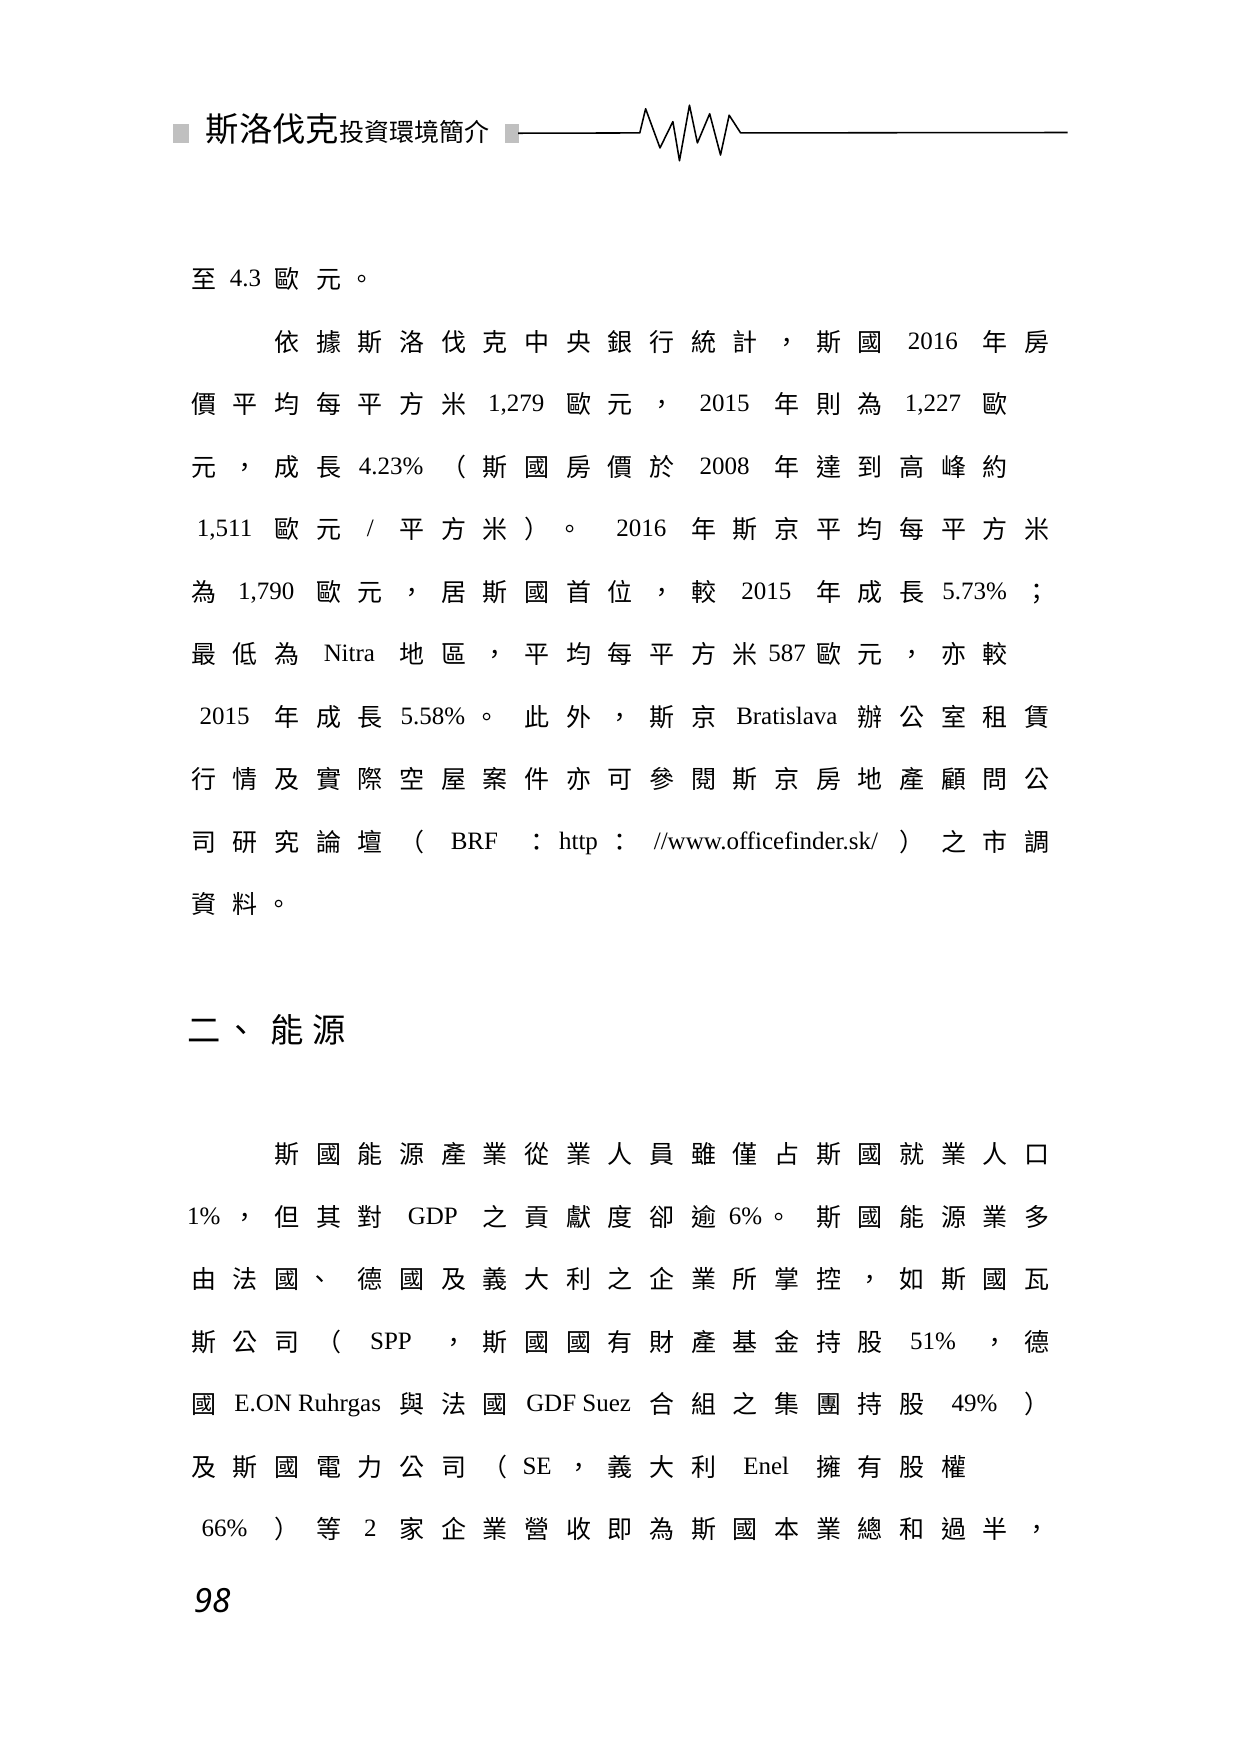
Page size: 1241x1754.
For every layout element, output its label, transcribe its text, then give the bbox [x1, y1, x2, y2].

text 依據斯洛伐克中央銀行統計，斯國2016年房價平均每平方米1,279歐元，2015年則為1,227歐元，成長4.23%（斯國房價於2008年達到高峰約1,511歐元/平方米）。2016年斯京平均每平方米為1,790歐元，居斯國首位，較2015年成長5.73%；最低為Nitra地區，平均每平方米587歐元，亦較2015年成長5.58%。此外，斯京Bratislava辦公室租賃行情及實際空屋案件亦可參閱斯京房地產顧問公司研究論壇（BRF：http：//www.officefinder.sk/）之市調資料。 [183, 299, 1058, 924]
text 至4.3歐元。 [183, 236, 1058, 299]
text 二、能源 [183, 986, 1058, 1049]
text 斯國能源產業從業人員雖僅占斯國就業人口1%，但其對GDP之貢獻度卻逾6%。斯國能源業多由法國、德國及義大利之企業所掌控，如斯國瓦斯公司（SPP，斯國國有財產基金持股51%，德國E.ON Ruhrgas與法國GDF Suez合組之集團持股49%）及斯國電力公司（SE，義大利Enel擁有股權66%）等2家企業營收即為斯國本業總和過半， [183, 1111, 1058, 1549]
